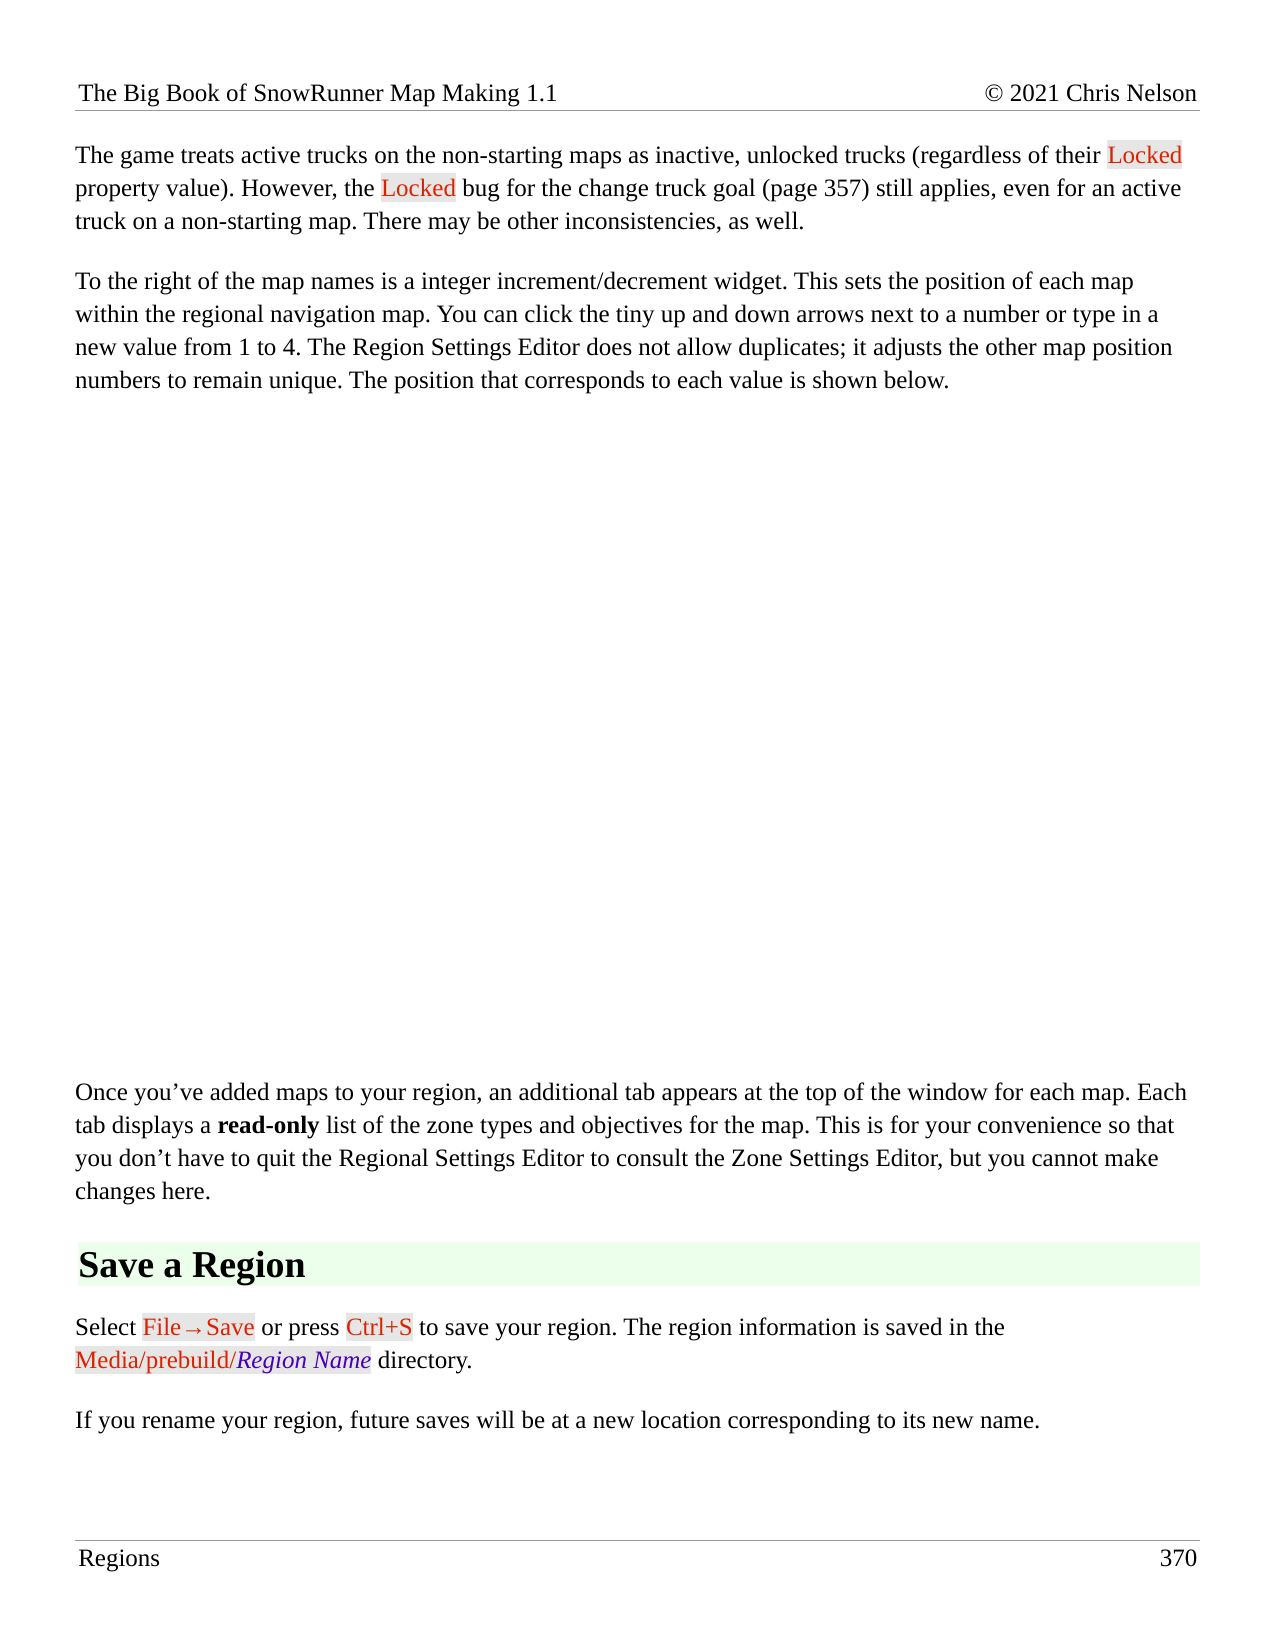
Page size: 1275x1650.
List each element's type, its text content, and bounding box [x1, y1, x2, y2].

text To the right of the map names is a integer increment/decrement widget. This sets the position of each map within the regional navigation map. You can click the tiny up and down arrows next to a number or type in a new value from 1 to 4. The Region Settings Editor does not allow duplicates; it adjusts the other map position numbers to remain unique. The position that corresponds to each value is shown below. [75, 266, 1200, 394]
text Select File→Save or press Ctrl+S to save your region. The region information is saved in the Media/prebuild/Region Name directory. [75, 1312, 1200, 1374]
subtitle Save a Region [78, 1242, 1200, 1286]
text The game treats active trucks on the non-starting maps as inactive, unlocked trucks (regardless of their Locked property value). However, the Locked bug for the change truck goal (page 357) still applies, even for an active truck on a non-starting map. There may be other inconsistencies, as well. [75, 140, 1200, 235]
text Once you’ve added maps to your region, an additional tab appears at the top of the window for each map. Each tab displays a read-only list of the zone types and objectives for the map. This is for your convenience so that you don’t have to quit the Regional Settings Editor to consult the Zone Settings Editor, but you cannot make changes here. [75, 1077, 1200, 1204]
text If you rename your region, future saves will be at a new location corresponding to its new name. [75, 1406, 1200, 1434]
